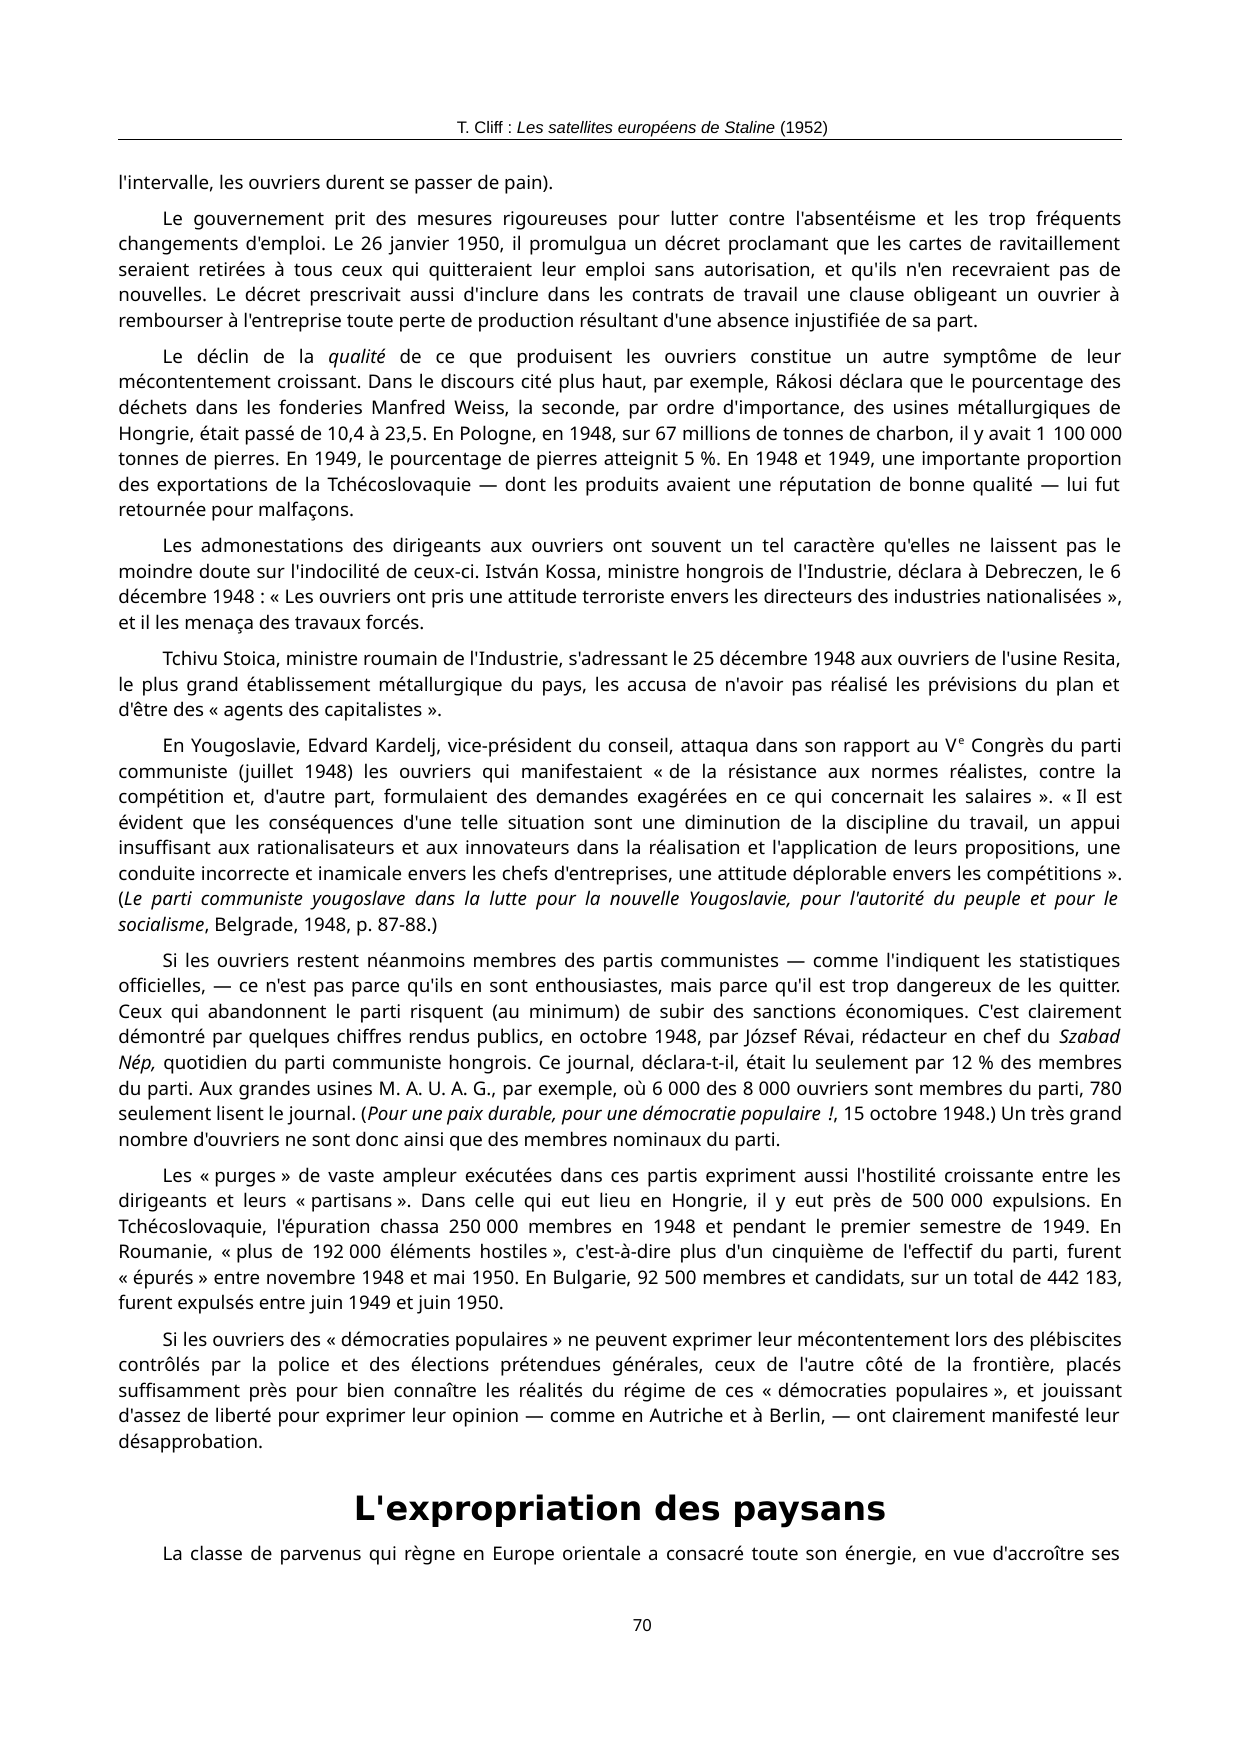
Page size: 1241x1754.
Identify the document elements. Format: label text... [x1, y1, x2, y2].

text Les « purges » de vaste ampleur exécutées dans ces partis expriment aussi l'hostilité croissante entre les dirigeants et leurs « partisans ». Dans celle qui eut lieu en Hongrie, il y eut près de 500 000 expulsions. En Tchécoslovaquie, l'épuration chassa 250 000 membres en 1948 et pendant le premier semestre de 1949. En Roumanie, « plus de 192 000 éléments hostiles », c'est-à-dire plus d'un cinquième de l'effectif du parti, furent « épurés » entre novembre 1948 et mai 1950. En Bulgarie, 92 500 membres et candidats, sur un total de 442 183, furent expulsés entre juin 1949 et juin 1950. [118, 1162, 1122, 1315]
text Tchivu Stoica, ministre roumain de l'Industrie, s'adressant le 25 décembre 1948 aux ouvriers de l'usine Resita, le plus grand établissement métallurgique du pays, les accusa de n'avoir pas réalisé les prévisions du plan et d'être des « agents des capitalistes ». [118, 645, 1122, 722]
text La classe de parvenus qui règne en Europe orientale a consacré toute son énergie, en vue d'accroître ses [118, 1541, 1122, 1566]
text Si les ouvriers restent néanmoins membres des partis communistes — comme l'indiquent les statistiques officielles, — ce n'est pas parce qu'ils en sont enthousiastes, mais parce qu'il est trop dangereux de les quitter. Ceux qui abandonnent le parti risquent (au minimum) de subir des sanctions économiques. C'est clairement démontré par quelques chiffres rendus publics, en octobre 1948, par József Révai, rédacteur en chef du Szabad Nép, quotidien du parti communiste hongrois. Ce journal, déclara-t-il, était lu seulement par 12 % des membres du parti. Aux grandes usines M. A. U. A. G., par exemple, où 6 000 des 8 000 ouvriers sont membres du parti, 780 seulement lisent le journal. (Pour une paix durable, pour une démocratie populaire !, 15 octobre 1948.) Un très grand nombre d'ouvriers ne sont donc ainsi que des membres nominaux du parti. [118, 947, 1122, 1151]
text Le déclin de la qualité de ce que produisent les ouvriers constitue un autre symptôme de leur mécontentement croissant. Dans le discours cité plus haut, par exemple, Rákosi déclara que le pourcentage des déchets dans les fonderies Manfred Weiss, la seconde, par ordre d'importance, des usines métallurgiques de Hongrie, était passé de 10,4 à 23,5. En Pologne, en 1948, sur 67 millions de tonnes de charbon, il y avait 1 100 000 tonnes de pierres. En 1949, le pourcentage de pierres atteignit 5 %. En 1948 et 1949, une importante proportion des exportations de la Tchécoslovaquie — dont les produits avaient une réputation de bonne qualité — lui fut retournée pour malfaçons. [118, 343, 1122, 522]
text Les admonestations des dirigeants aux ouvriers ont souvent un tel caractère qu'elles ne laissent pas le moindre doute sur l'indocilité de ceux-ci. István Kossa, ministre hongrois de l'Industrie, déclara à Debreczen, le 6 décembre 1948 : « Les ouvriers ont pris une attitude terroriste envers les directeurs des industries nationalisées », et il les menaça des travaux forcés. [118, 533, 1122, 635]
text Si les ouvriers des « démocraties populaires » ne peuvent exprimer leur mécontentement lors des plébiscites contrôlés par la police et des élections prétendues générales, ceux de l'autre côté de la frontière, placés suffisamment près pour bien connaître les réalités du régime de ces « démocraties populaires », et jouissant d'assez de liberté pour exprimer leur opinion — comme en Autriche et à Berlin, — ont clairement manifesté leur désapprobation. [118, 1326, 1122, 1453]
subtitle L'expropriation des paysans [118, 1489, 1122, 1528]
text l'intervalle, les ouvriers durent se passer de pain). [118, 169, 1122, 194]
text En Yougoslavie, Edvard Kardelj, vice-président du conseil, attaqua dans son rapport au Ve Congrès du parti communiste (juillet 1948) les ouvriers qui manifestaient « de la résistance aux normes réalistes, contre la compétition et, d'autre part, formulaient des demandes exagérées en ce qui concernait les salaires ». « Il est évident que les conséquences d'une telle situation sont une diminution de la discipline du travail, un appui insuffisant aux rationalisateurs et aux innovateurs dans la réalisation et l'application de leurs propositions, une conduite incorrecte et inamicale envers les chefs d'entreprises, une attitude déplorable envers les compétitions ». (Le parti communiste yougoslave dans la lutte pour la nouvelle Yougoslavie, pour l'autorité du peuple et pour le socialisme, Belgrade, 1948, p. 87-88.) [118, 732, 1122, 937]
text Le gouvernement prit des mesures rigoureuses pour lutter contre l'absentéisme et les trop fréquents changements d'emploi. Le 26 janvier 1950, il promulgua un décret proclamant que les cartes de ravitaillement seraient retirées à tous ceux qui quitteraient leur emploi sans autorisation, et qu'ils n'en recevraient pas de nouvelles. Le décret prescrivait aussi d'inclure dans les contrats de travail une clause obligeant un ouvrier à rembourser à l'entreprise toute perte de production résultant d'une absence injustifiée de sa part. [118, 205, 1122, 333]
